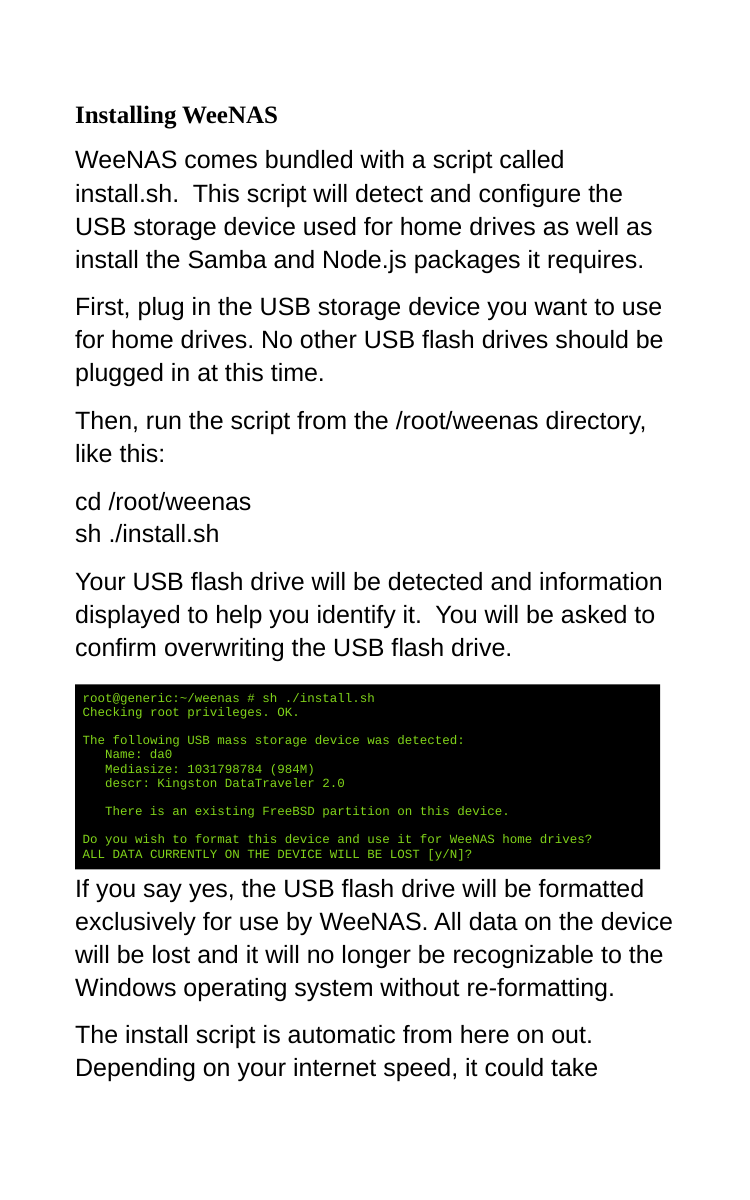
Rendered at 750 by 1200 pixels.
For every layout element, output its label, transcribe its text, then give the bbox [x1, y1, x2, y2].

text The install script is automatic from here on out. Depending on your internet speed, it could take [75, 1020, 675, 1082]
text cd /root/weenas sh ./install.sh [75, 486, 675, 548]
text Your USB flash drive will be detected and information displayed to help you identify it. You will be asked to confirm overwriting the USB flash drive. [75, 567, 675, 662]
text WeeNAS comes bundled with a script called install.sh. This script will detect and configure the USB storage device used for home drives as well as install the Samba and Node.js packages it requires. [75, 146, 675, 273]
text Then, run the script from the /root/weenas directory, like this: [75, 406, 675, 468]
subtitle Installing WeeNAS [75, 100, 675, 129]
text First, plug in the USB storage device you want to use for home drives. No other USB flash drives should be plugged in at this time. [75, 292, 675, 387]
text If you say yes, the USB flash drive will be formatted exclusively for use by WeeNAS. All data on the device will be lost and it will no longer be recognizable to the Windows operating system without re-formatting. [75, 681, 675, 1002]
